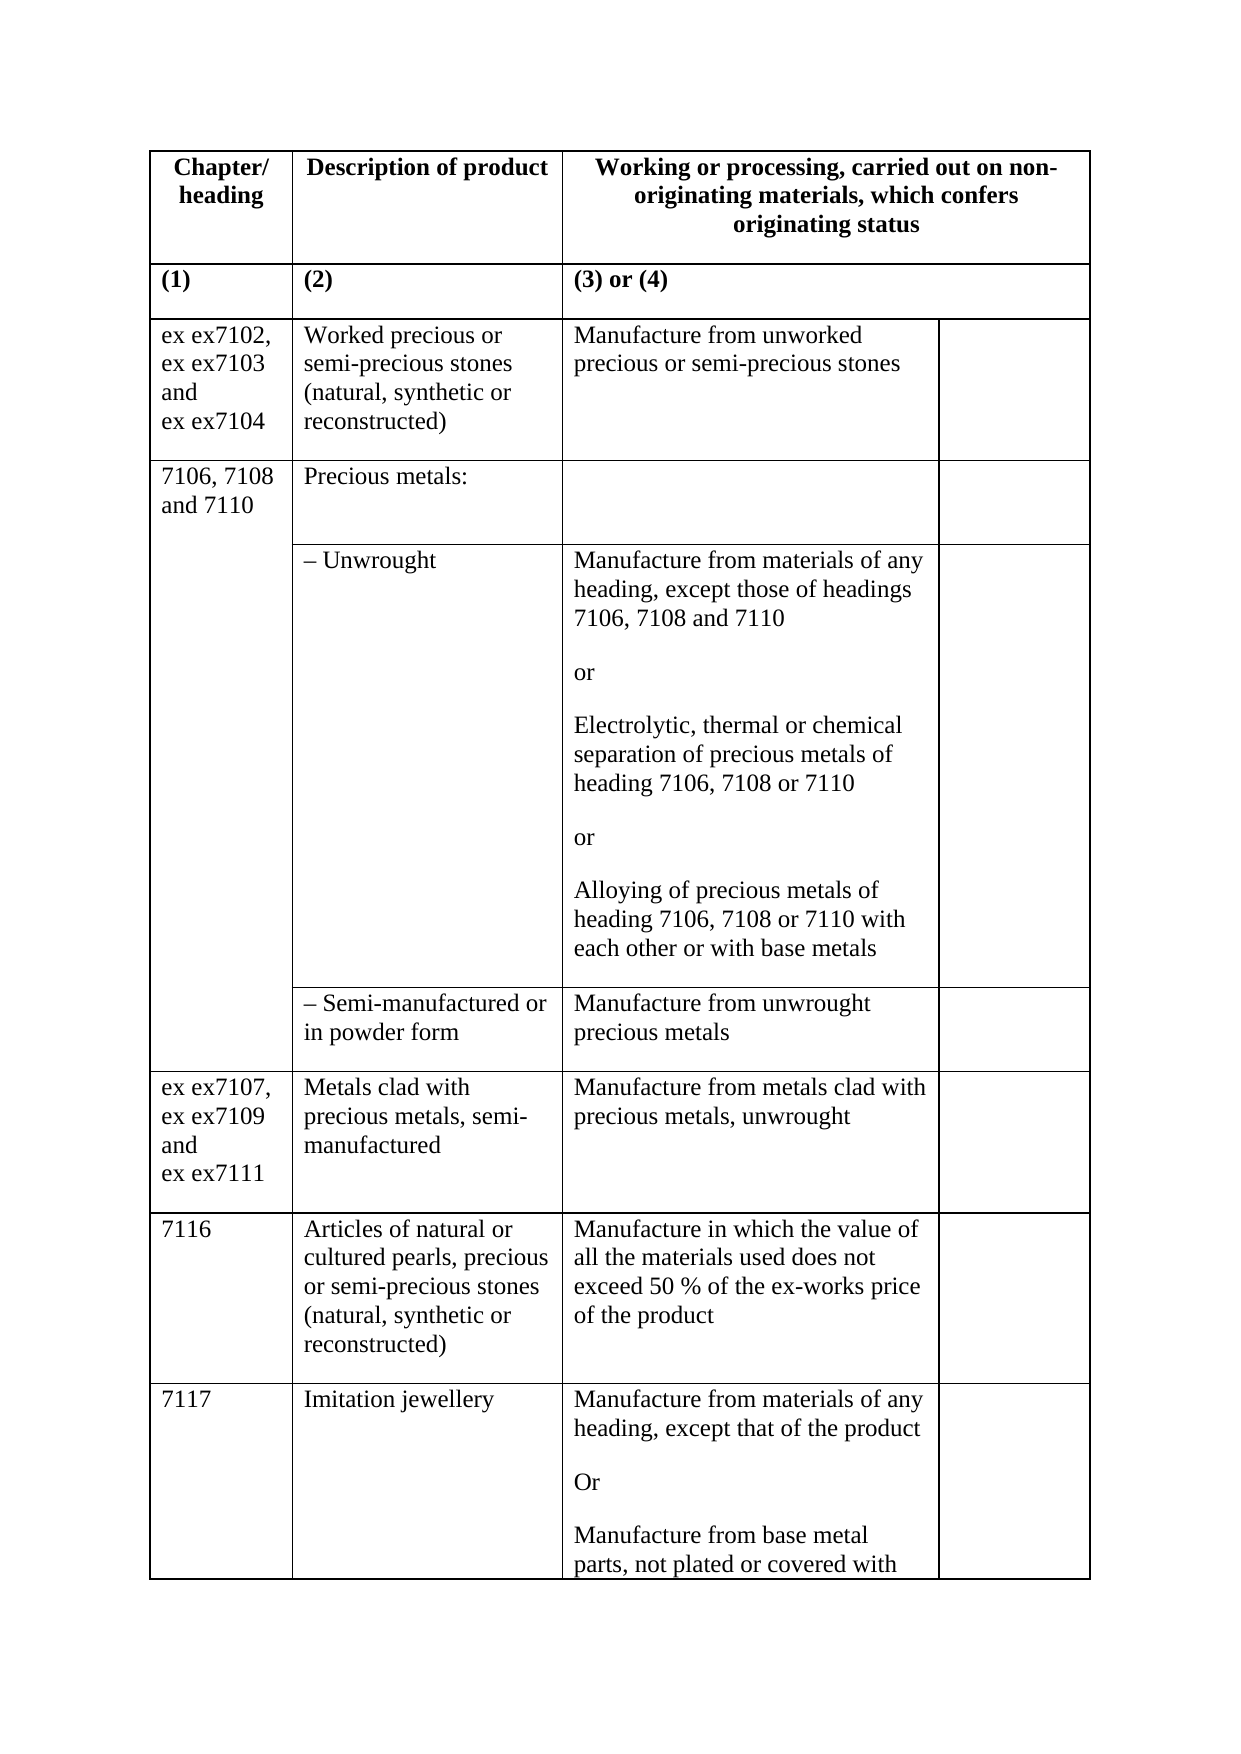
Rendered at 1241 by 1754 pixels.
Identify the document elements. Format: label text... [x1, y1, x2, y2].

table_cell Imitation jewellery [293, 1384, 562, 1578]
table_cell [940, 320, 1089, 460]
table_cell [940, 1214, 1089, 1382]
table_cell Manufacture in which the value of all the materials used does not exceed 50 % of the ex-works price of the product [563, 1214, 938, 1382]
table_cell [563, 461, 938, 544]
table_cell Manufacture from metals clad with precious metals, unwrought [563, 1072, 938, 1212]
table_header Chapter/ heading [151, 152, 292, 263]
table_cell (2) [293, 265, 562, 318]
table_cell 7117 [151, 1384, 292, 1578]
table_cell [940, 545, 1089, 987]
table_cell [151, 987, 292, 1071]
table_cell – Unwrought [293, 545, 562, 987]
table_header Description of product [293, 152, 562, 263]
table_cell Manufacture from materials of any heading, except those of headings 7106, 7108 and 7110 or Electrolytic, thermal or chemical separation of precious metals of heading 7106, 7108 or 7110 or Alloying of precious metals of heading 7106, 7108 or 7110 with each other or with base metals [563, 545, 938, 987]
table_cell 7116 [151, 1214, 292, 1382]
table_cell – Semi-manufactured or in powder form [293, 988, 562, 1071]
table_cell 7106, 7108 and 7110 [151, 461, 292, 544]
table_cell ex ex7102, ex ex7103 and ex ex7104 [151, 320, 292, 460]
table_cell [940, 1072, 1089, 1212]
table_cell Precious metals: [293, 461, 562, 544]
table_cell Worked precious or semi-precious stones (natural, synthetic or reconstructed) [293, 320, 562, 460]
table_cell [151, 544, 292, 987]
table_cell (3) or (4) [563, 265, 1089, 318]
table_cell [940, 461, 1089, 544]
table_cell Manufacture from materials of any heading, except that of the product Or Manufacture from base metal parts, not plated or covered with [563, 1384, 938, 1578]
table_cell [940, 1384, 1089, 1578]
table_cell [940, 988, 1089, 1071]
table_cell Articles of natural or cultured pearls, precious or semi-precious stones (natural, synthetic or reconstructed) [293, 1214, 562, 1382]
table_cell Metals clad with precious metals, semi-manufactured [293, 1072, 562, 1212]
table_cell Manufacture from unwrought precious metals [563, 988, 938, 1071]
table_cell ex ex7107, ex ex7109 and ex ex7111 [151, 1072, 292, 1212]
table_cell Manufacture from unworked precious or semi-precious stones [563, 320, 938, 460]
table_header Working or processing, carried out on non-originating materials, which confers originating status [563, 152, 1089, 263]
table_cell (1) [151, 265, 292, 318]
